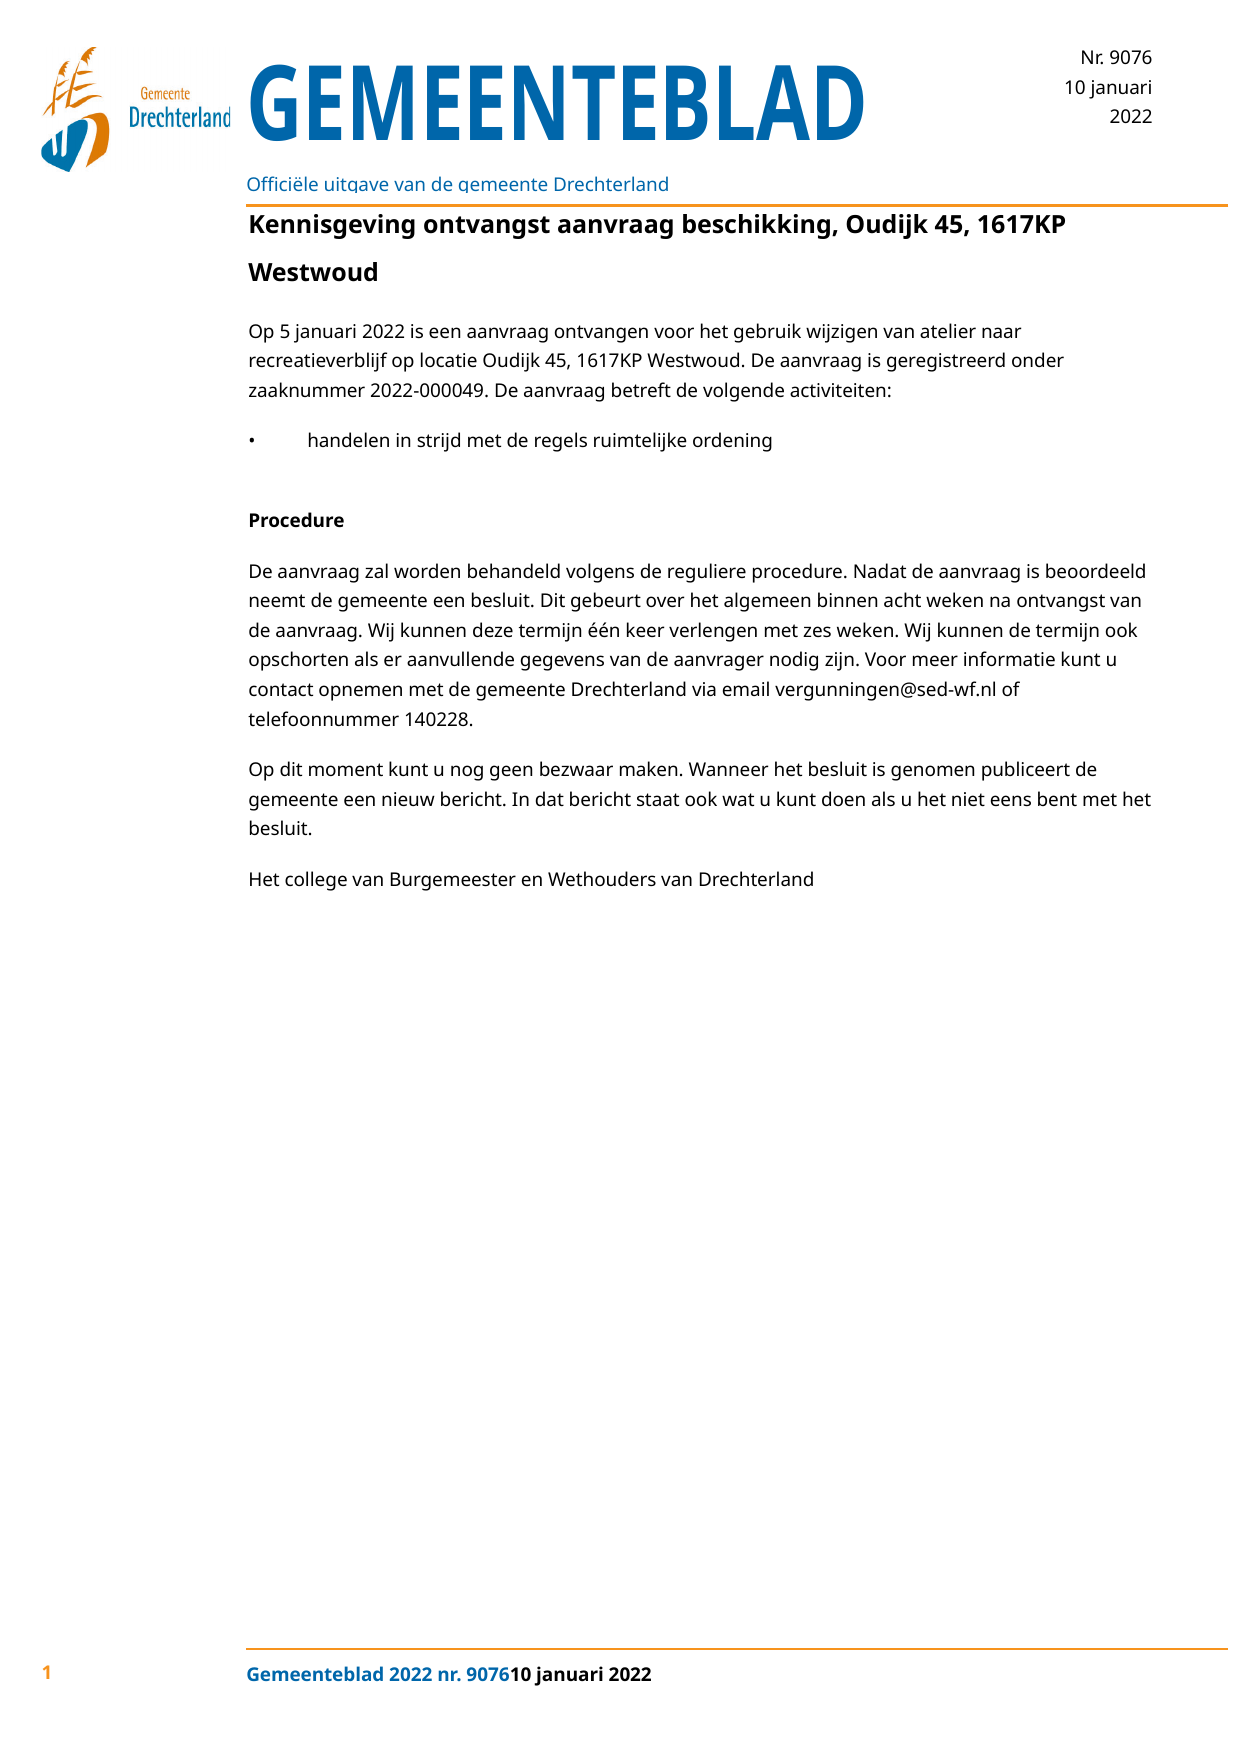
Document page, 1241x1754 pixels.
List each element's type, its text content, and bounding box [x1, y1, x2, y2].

picture [41, 158, 64, 172]
text Kennisgeving ontvangst aanvraag beschikking, Oudijk 45, 1617KP Westwoud [248, 207, 1152, 288]
picture [226, 115, 231, 124]
text Procedure [248, 507, 1152, 533]
picture [41, 47, 231, 172]
text Op dit moment kunt u nog geen bezwaar maken. Wanneer het besluit is genomen publiceert de gemeente een nieuw bericht. In dat bericht staat ook wat u kunt doen als u het niet eens bent met het besluit. [248, 756, 1152, 841]
text De aanvraag zal worden behandeld volgens de reguliere procedure. Nadat de aanvraag is beoordeeld neemt de gemeente een besluit. Dit gebeurt over het algemeen binnen acht weken na ontvangst van de aanvraag. Wij kunnen deze termijn één keer verlengen met zes weken. Wij kunnen de termijn ook opschorten als er aanvullende gegevens van de aanvrager nodig zijn. Voor meer informatie kunt u contact opnemen met de gemeente Drechterland via email vergunningen@sed-wf.nl of telefoonnummer 140228. [248, 558, 1152, 732]
list handelen in strijd met de regels ruimtelijke ordening [248, 427, 1152, 453]
text Op 5 januari 2022 is een aanvraag ontvangen voor het gebruik wijzigen van atelier naar recreatieverblijf op locatie Oudijk 45, 1617KP Westwoud. De aanvraag is geregistreerd onder zaaknummer 2022-000049. De aanvraag betreft de volgende activiteiten: [248, 318, 1152, 403]
text Het college van Burgemeester en Wethouders van Drechterland [248, 866, 1152, 892]
